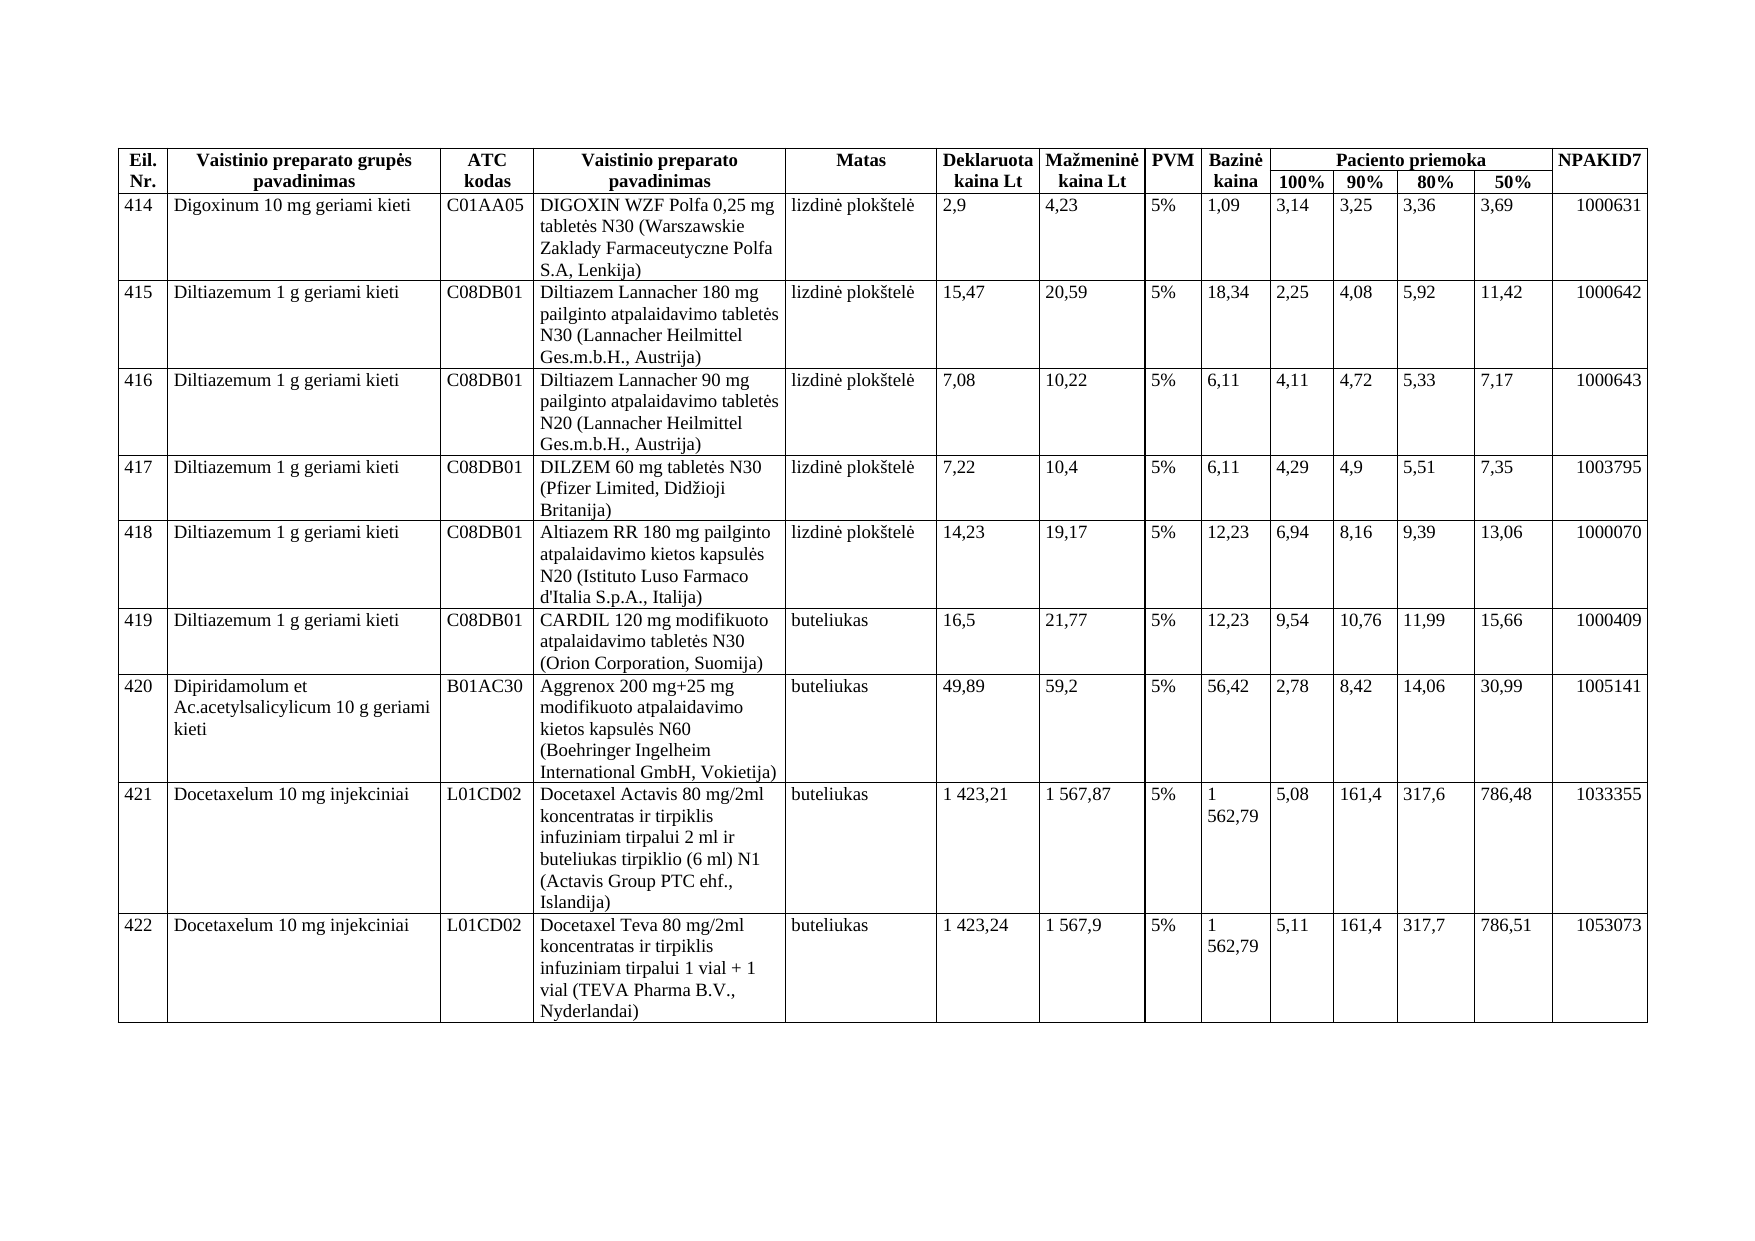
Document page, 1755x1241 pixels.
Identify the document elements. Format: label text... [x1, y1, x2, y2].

table_cell 18,34 [1202, 281, 1270, 367]
table_cell C08DB01 [441, 609, 533, 673]
table_cell 5,92 [1398, 281, 1474, 367]
table_cell 6,94 [1271, 521, 1333, 608]
table_cell 1053073 [1553, 914, 1647, 1022]
table_cell L01CD02 [441, 914, 533, 1022]
table_cell 418 [119, 521, 167, 608]
table_cell Docetaxelum 10 mg injekciniai [168, 914, 440, 1022]
table_cell Dipiridamolum et Ac.acetylsalicylicum 10 g geriami kieti [168, 675, 440, 782]
table_cell 161,4 [1334, 914, 1397, 1022]
table_cell lizdinė plokštelė [786, 521, 936, 608]
table_cell 13,06 [1475, 521, 1552, 608]
table_cell 419 [119, 609, 167, 673]
table_cell 16,5 [937, 609, 1039, 673]
table_cell 5,11 [1271, 914, 1333, 1022]
table_cell 786,48 [1475, 783, 1552, 913]
table_cell 5,33 [1398, 369, 1474, 455]
table_cell 417 [119, 456, 167, 520]
table_cell 8,16 [1334, 521, 1397, 608]
table_cell 4,9 [1334, 456, 1397, 520]
table_cell CARDIL 120 mg modifikuoto atpalaidavimo tabletės N30 (Orion Corporation, Suomija) [534, 609, 785, 673]
table_cell Docetaxel Teva 80 mg/2ml koncentratas ir tirpiklis infuziniam tirpalui 1 vial + 1 vial (TEVA Pharma B.V., Nyderlandai) [534, 914, 785, 1022]
table_cell 421 [119, 783, 167, 913]
table_cell 1000409 [1553, 609, 1647, 673]
table_cell 1 567,87 [1040, 783, 1144, 913]
table_cell 7,22 [937, 456, 1039, 520]
table_cell 15,66 [1475, 609, 1552, 673]
table_cell 2,25 [1271, 281, 1333, 367]
table_cell 7,08 [937, 369, 1039, 455]
table_cell buteliukas [786, 914, 936, 1022]
table_cell 19,17 [1040, 521, 1144, 608]
table_cell 3,14 [1271, 194, 1333, 280]
table_cell 59,2 [1040, 675, 1144, 782]
table_cell Diltiazem Lannacher 180 mg pailginto atpalaidavimo tabletės N30 (Lannacher Heilmittel Ges.m.b.H., Austrija) [534, 281, 785, 367]
table_cell lizdinė plokštelė [786, 456, 936, 520]
table_cell B01AC30 [441, 675, 533, 782]
table_header PVM [1146, 149, 1201, 193]
table_cell 1000631 [1553, 194, 1647, 280]
table_cell 2,78 [1271, 675, 1333, 782]
table_cell 317,6 [1398, 783, 1474, 913]
table_header ATC kodas [441, 149, 533, 193]
table_cell Diltiazemum 1 g geriami kieti [168, 609, 440, 673]
table_cell DILZEM 60 mg tabletės N30 (Pfizer Limited, Didžioji Britanija) [534, 456, 785, 520]
table_cell 1005141 [1553, 675, 1647, 782]
table_cell C08DB01 [441, 456, 533, 520]
table_cell 414 [119, 194, 167, 280]
table_cell lizdinė plokštelė [786, 369, 936, 455]
table_cell Diltiazem Lannacher 90 mg pailginto atpalaidavimo tabletės N20 (Lannacher Heilmittel Ges.m.b.H., Austrija) [534, 369, 785, 455]
table_cell Docetaxelum 10 mg injekciniai [168, 783, 440, 913]
table_cell 30,99 [1475, 675, 1552, 782]
table_cell 1000642 [1553, 281, 1647, 367]
table_header Vaistinio preparato grupės pavadinimas [168, 149, 440, 193]
table_cell 420 [119, 675, 167, 782]
table_header Eil. Nr. [119, 149, 167, 193]
table_cell 50% [1475, 171, 1552, 193]
table_cell 11,99 [1398, 609, 1474, 673]
table_cell 1000643 [1553, 369, 1647, 455]
table_cell Diltiazemum 1 g geriami kieti [168, 521, 440, 608]
table_cell buteliukas [786, 675, 936, 782]
table_cell Docetaxel Actavis 80 mg/2ml koncentratas ir tirpiklis infuziniam tirpalui 2 ml ir buteliukas tirpiklio (6 ml) N1 (Actavis Group PTC ehf., Islandija) [534, 783, 785, 913]
table_header Matas [786, 149, 936, 193]
table_header NPAKID7 [1553, 149, 1647, 193]
table_cell 7,17 [1475, 369, 1552, 455]
table_cell 1000070 [1553, 521, 1647, 608]
table_cell 14,23 [937, 521, 1039, 608]
table_header Deklaruota kaina Lt [937, 149, 1039, 193]
table_cell 415 [119, 281, 167, 367]
table_cell 9,39 [1398, 521, 1474, 608]
table_cell C08DB01 [441, 521, 533, 608]
table_cell 5% [1146, 456, 1201, 520]
table_cell 3,36 [1398, 194, 1474, 280]
table_cell buteliukas [786, 783, 936, 913]
table_cell Altiazem RR 180 mg pailginto atpalaidavimo kietos kapsulės N20 (Istituto Luso Farmaco d'Italia S.p.A., Italija) [534, 521, 785, 608]
table_cell 6,11 [1202, 369, 1270, 455]
table_header Vaistinio preparato pavadinimas [534, 149, 785, 193]
table_cell 1 562,79 [1202, 783, 1270, 913]
table_cell 2,9 [937, 194, 1039, 280]
table_cell 5% [1146, 914, 1201, 1022]
table_cell 12,23 [1202, 609, 1270, 673]
table_cell L01CD02 [441, 783, 533, 913]
table_cell 1033355 [1553, 783, 1647, 913]
table_cell 10,4 [1040, 456, 1144, 520]
table_cell Aggrenox 200 mg+25 mg modifikuoto atpalaidavimo kietos kapsulės N60 (Boehringer Ingelheim International GmbH, Vokietija) [534, 675, 785, 782]
table_cell 1 562,79 [1202, 914, 1270, 1022]
table_cell DIGOXIN WZF Polfa 0,25 mg tabletės N30 (Warszawskie Zaklady Farmaceutyczne Polfa S.A, Lenkija) [534, 194, 785, 280]
table_cell 161,4 [1334, 783, 1397, 913]
table_cell 7,35 [1475, 456, 1552, 520]
table_cell buteliukas [786, 609, 936, 673]
table_cell 5% [1146, 521, 1201, 608]
table_cell 4,72 [1334, 369, 1397, 455]
table_cell 10,76 [1334, 609, 1397, 673]
table_cell 422 [119, 914, 167, 1022]
table_cell 49,89 [937, 675, 1039, 782]
table_cell 100% [1271, 171, 1333, 193]
table_cell 5% [1146, 194, 1201, 280]
table_cell 9,54 [1271, 609, 1333, 673]
table_cell 12,23 [1202, 521, 1270, 608]
table_header Bazinė kaina Lt [1202, 149, 1270, 193]
table_header Mažmeninė kaina Lt [1040, 149, 1144, 193]
table_cell 11,42 [1475, 281, 1552, 367]
table_cell 3,69 [1475, 194, 1552, 280]
table_cell 5% [1146, 783, 1201, 913]
table_cell C01AA05 [441, 194, 533, 280]
table_cell 8,42 [1334, 675, 1397, 782]
table_cell lizdinė plokštelė [786, 194, 936, 280]
table_cell 1 423,21 [937, 783, 1039, 913]
table_cell 5% [1146, 369, 1201, 455]
table_cell 80% [1398, 171, 1474, 193]
table_cell 56,42 [1202, 675, 1270, 782]
table_cell 90% [1334, 171, 1397, 193]
table_cell Diltiazemum 1 g geriami kieti [168, 281, 440, 367]
table_cell Diltiazemum 1 g geriami kieti [168, 369, 440, 455]
table_cell 5,51 [1398, 456, 1474, 520]
table_cell 1003795 [1553, 456, 1647, 520]
table_cell 4,08 [1334, 281, 1397, 367]
table_cell 10,22 [1040, 369, 1144, 455]
table_header Paciento priemoka [1271, 149, 1552, 170]
table_cell 416 [119, 369, 167, 455]
table_cell 1,09 [1202, 194, 1270, 280]
table_cell 5% [1146, 609, 1201, 673]
table_cell 6,11 [1202, 456, 1270, 520]
table_cell 4,11 [1271, 369, 1333, 455]
table_cell 14,06 [1398, 675, 1474, 782]
table_cell 21,77 [1040, 609, 1144, 673]
table_cell 317,7 [1398, 914, 1474, 1022]
table_cell C08DB01 [441, 281, 533, 367]
table_cell 3,25 [1334, 194, 1397, 280]
table_cell 786,51 [1475, 914, 1552, 1022]
table_cell 20,59 [1040, 281, 1144, 367]
table_cell lizdinė plokštelė [786, 281, 936, 367]
table_cell 5% [1146, 281, 1201, 367]
table_cell 5% [1146, 675, 1201, 782]
table_cell Diltiazemum 1 g geriami kieti [168, 456, 440, 520]
table_cell 1 423,24 [937, 914, 1039, 1022]
table_cell 4,29 [1271, 456, 1333, 520]
table_cell 5,08 [1271, 783, 1333, 913]
table_cell 1 567,9 [1040, 914, 1144, 1022]
table_cell Digoxinum 10 mg geriami kieti [168, 194, 440, 280]
table_cell 15,47 [937, 281, 1039, 367]
table_cell C08DB01 [441, 369, 533, 455]
table_cell 4,23 [1040, 194, 1144, 280]
